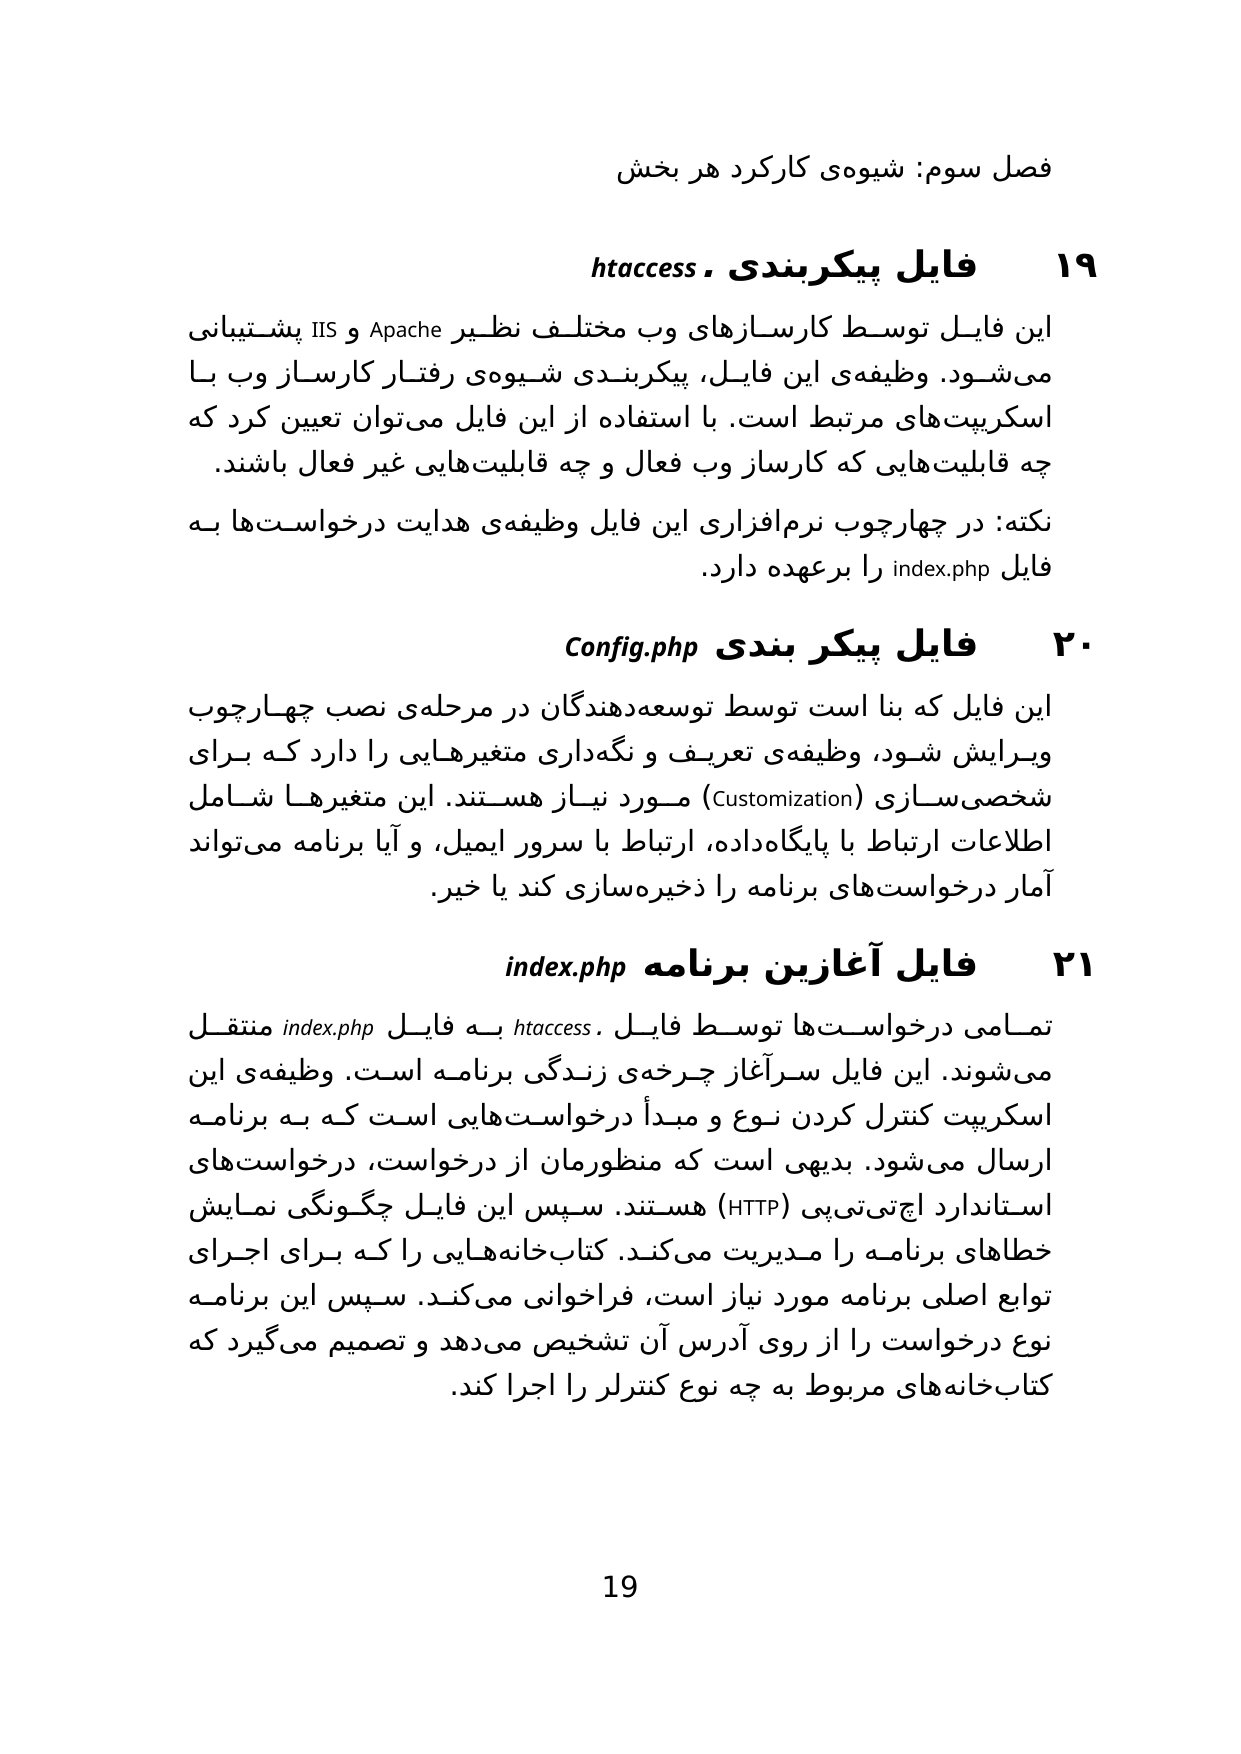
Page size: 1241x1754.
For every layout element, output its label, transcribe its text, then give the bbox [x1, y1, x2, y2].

text تمامی درخواست‌ها توسط فایل .htaccess به فایل index.php منتقل می‌شوند. این فایل سرآغاز چرخه‌ی زندگی برنامه است. وظیفه‌ی این اسکریپت کنترل کردن نوع و مبدأ درخواست‌هایی است که به برنامه ارسال می‌شود. بدیهی است که منظورمان از درخواست، درخواست‌های استاندارد اچ‌تی‌تی‌پی (HTTP) هستند. سپس این فایل چگونگی نمایش خطاهای برنامه را مدیریت می‌کند. کتاب‌خانه‌هایی را که برای اجرای توابع اصلی برنامه مورد نیاز است، فراخوانی می‌کند. سپس این برنامه نوع درخواست را از روی آدرس آن تشخیص می‌دهد و تصمیم می‌گیرد که کتاب‌خانه‌های مربوط به چه نوع کنترلر را اجرا کند. [187, 997, 1053, 1402]
subtitle فایل پیکر بندی Config.php [187, 623, 1053, 665]
text این فایل که بنا است توسط توسعه‌دهندگان در مرحله‌ی نصب چهارچوب ویرایش شود، وظیفه‌ی تعریف و نگه‌داری متغیر‌هایی را دارد که برای شخصی‌سازی (Customization) مورد نیاز هستند. این متغیر‌ها شامل اطلاعات ارتباط با پایگاه‌داده، ارتباط با سرور ایمیل، و آیا برنامه می‌تواند آمار درخواست‌های برنامه را ذخیره‌سازی کند یا خیر. [187, 678, 1053, 903]
text این فایل توسط کارساز‌های وب مختلف نظیر Apache و IIS پشتیبانی می‌شود. وظیفه‌ی این فایل، پیکر‌بندی شیوه‌ی رفتار کارساز وب با اسکریپت‌های مرتبط است. با استفاده از این فایل می‌توان تعیین کرد که چه قابلیت‌هایی که کارساز وب فعال و چه قابلیت‌هایی غیر فعال باشند. [187, 299, 1053, 479]
subtitle فایل پیکربندی .htaccess [187, 244, 1053, 286]
subtitle فایل آغازین برنامه index.php [187, 942, 1053, 985]
text نکته: در چهارچوب نرم‌افزاری این فایل وظیفه‌ی هدایت درخواست‌ها به فایل index.php را برعهده دارد. [187, 493, 1053, 583]
